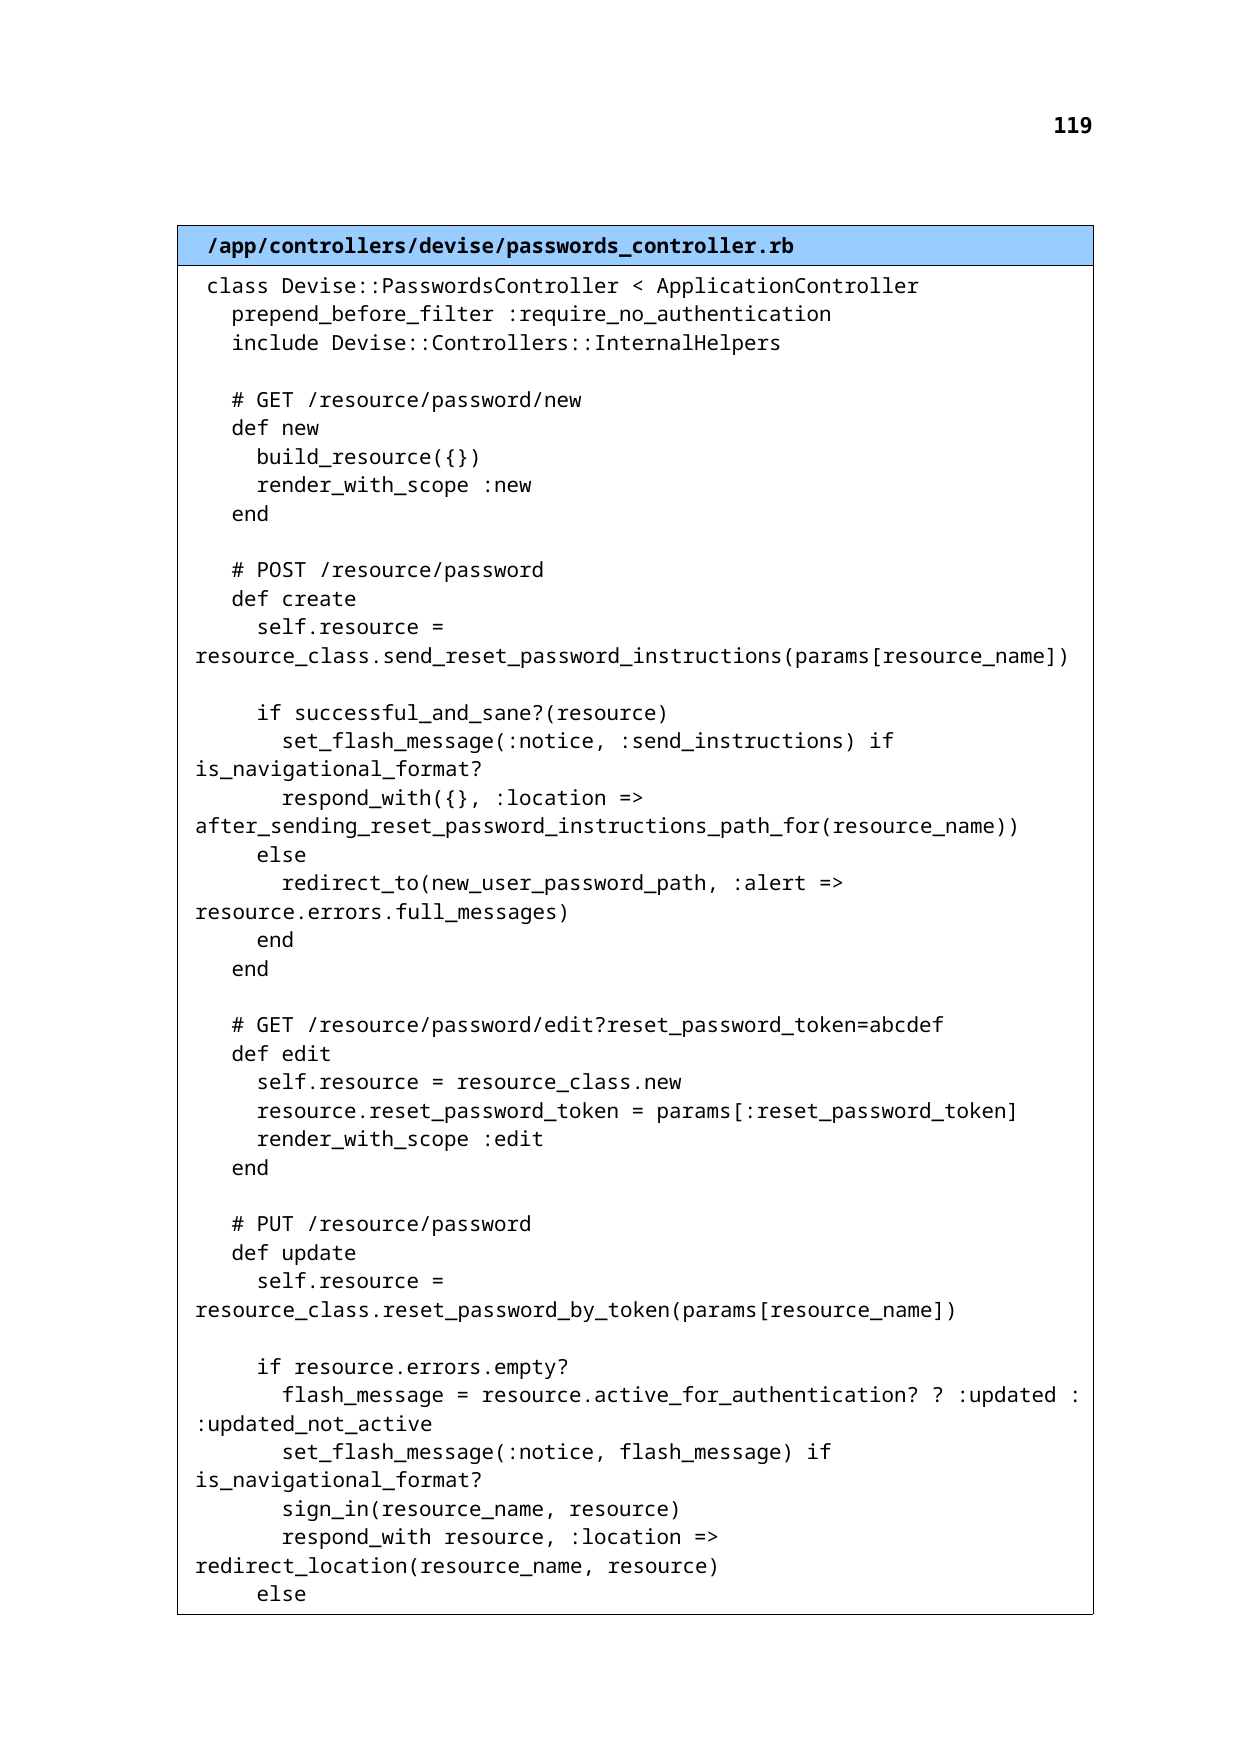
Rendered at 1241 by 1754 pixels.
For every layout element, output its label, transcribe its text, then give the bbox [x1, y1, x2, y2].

table_header /app/controllers/devise/passwords_controller.rb [178, 226, 1093, 265]
table_cell class Devise::PasswordsController < ApplicationController prepend_before_filter :require_no_authentication include Devise::Controllers::InternalHelpers # GET /resource/password/new def new build_resource({}) render_with_scope :new end # POST /resource/password def create self.resource = resource_class.send_reset_password_instructions(params[resource_name]) if successful_and_sane?(resource) set_flash_message(:notice, :send_instructions) if is_navigational_format? respond_with({}, :location => after_sending_reset_password_instructions_path_for(resource_name)) else redirect_to(new_user_password_path, :alert => resource.errors.full_messages) end end # GET /resource/password/edit?reset_password_token=abcdef def edit self.resource = resource_class.new resource.reset_password_token = params[:reset_password_token] render_with_scope :edit end # PUT /resource/password def update self.resource = resource_class.reset_password_by_token(params[resource_name]) if resource.errors.empty? flash_message = resource.active_for_authentication? ? :updated : :updated_not_active set_flash_message(:notice, flash_message) if is_navigational_format? sign_in(resource_name, resource) respond_with resource, :location => redirect_location(resource_name, resource) else [178, 266, 1093, 1613]
